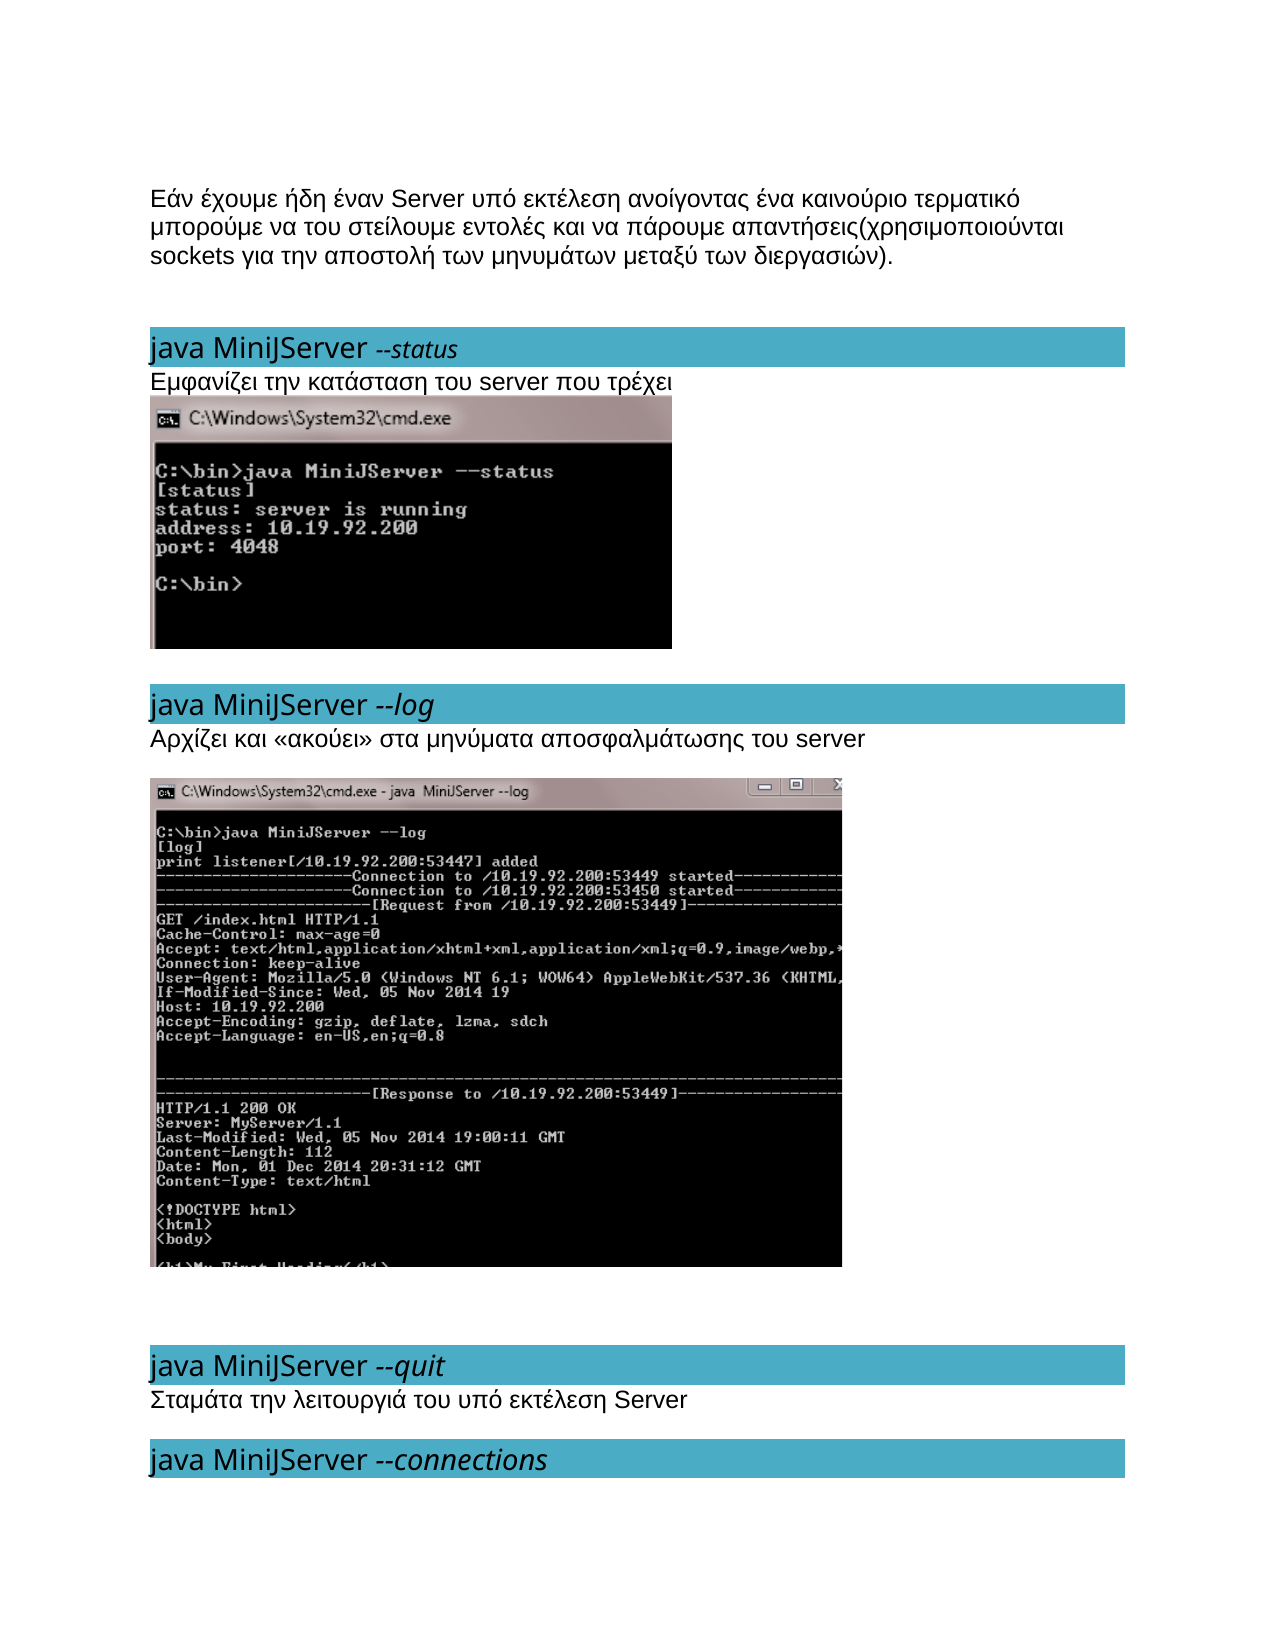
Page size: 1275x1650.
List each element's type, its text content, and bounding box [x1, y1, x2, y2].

text Εμφανίζει την κατάσταση του server που τρέχει [150, 367, 1125, 396]
text Σταμάτα την λειτουργιά του υπό εκτέλεση Server [150, 1385, 1125, 1414]
text java MiniJServer --connections [150, 1439, 1125, 1478]
text java MiniJServer --log [150, 684, 1125, 724]
text Αρχίζει και «ακούει» στα μηνύματα αποσφαλμάτωσης του server [150, 724, 1125, 753]
text java MiniJServer --status [150, 327, 1125, 367]
text java MiniJServer --quit [150, 1345, 1125, 1385]
text Εάν έχουμε ήδη έναν Server υπό εκτέλεση ανοίγοντας ένα καινούριο τερματικό μπορούμε να του στείλουμε εντολές και να πάρουμε απαντήσεις(χρησιμοποιούνται sockets για την αποστολή των μηνυμάτων μεταξύ των διεργασιών). [150, 183, 1125, 270]
picture [150, 778, 843, 1267]
picture [150, 395, 672, 649]
